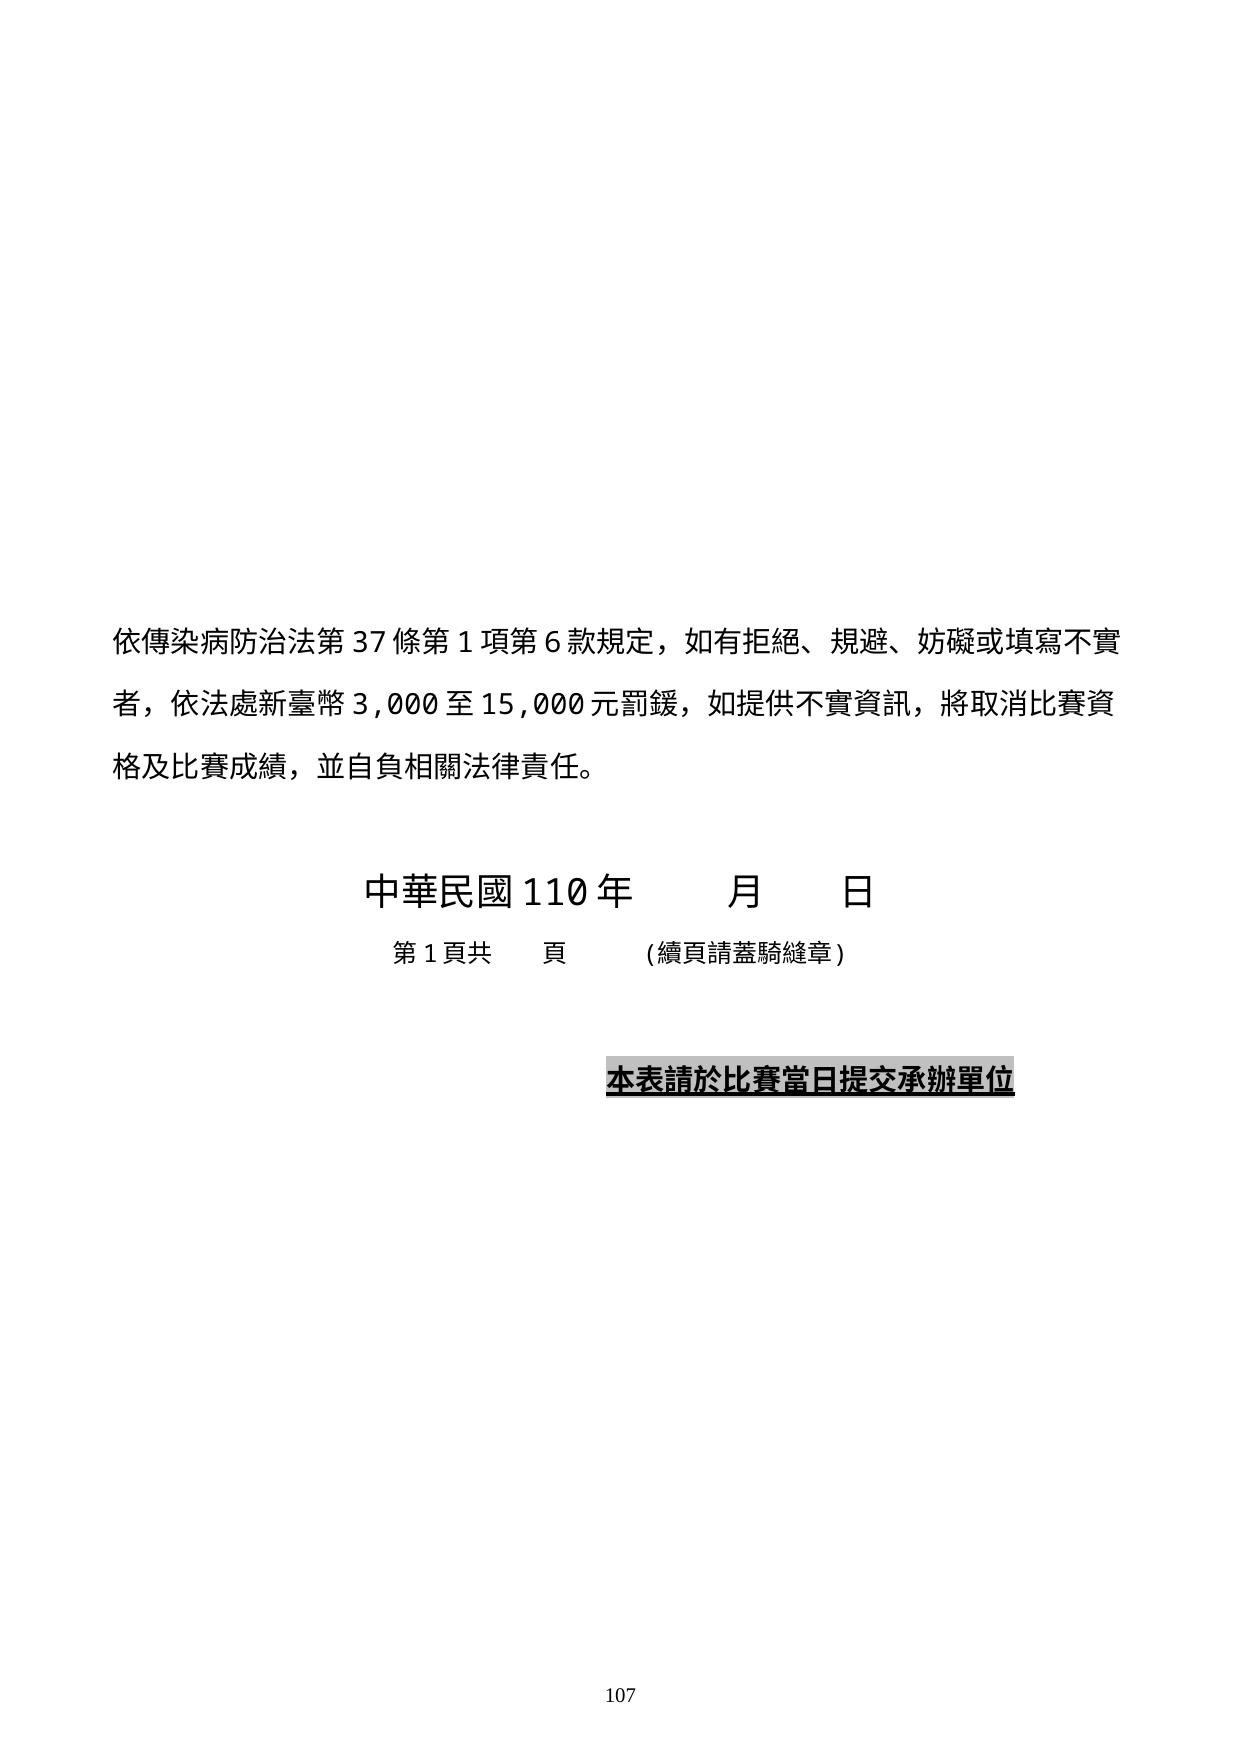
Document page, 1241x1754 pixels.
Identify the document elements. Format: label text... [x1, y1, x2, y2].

text 依傳染病防治法第37條第1項第6款規定，如有拒絕、規避、妨礙或填寫不實者，依法處新臺幣3,000至15,000元罰鍰，如提供不實資訊，將取消比賽資格及比賽成績，並自負相關法律責任。 [112, 598, 1128, 785]
text 中華民國110年 月 日 [112, 848, 1128, 910]
text 本表請於比賽當日提交承辦單位 [112, 1035, 1128, 1098]
text 第1頁共 頁 (續頁請蓋騎縫章) [112, 910, 1128, 973]
